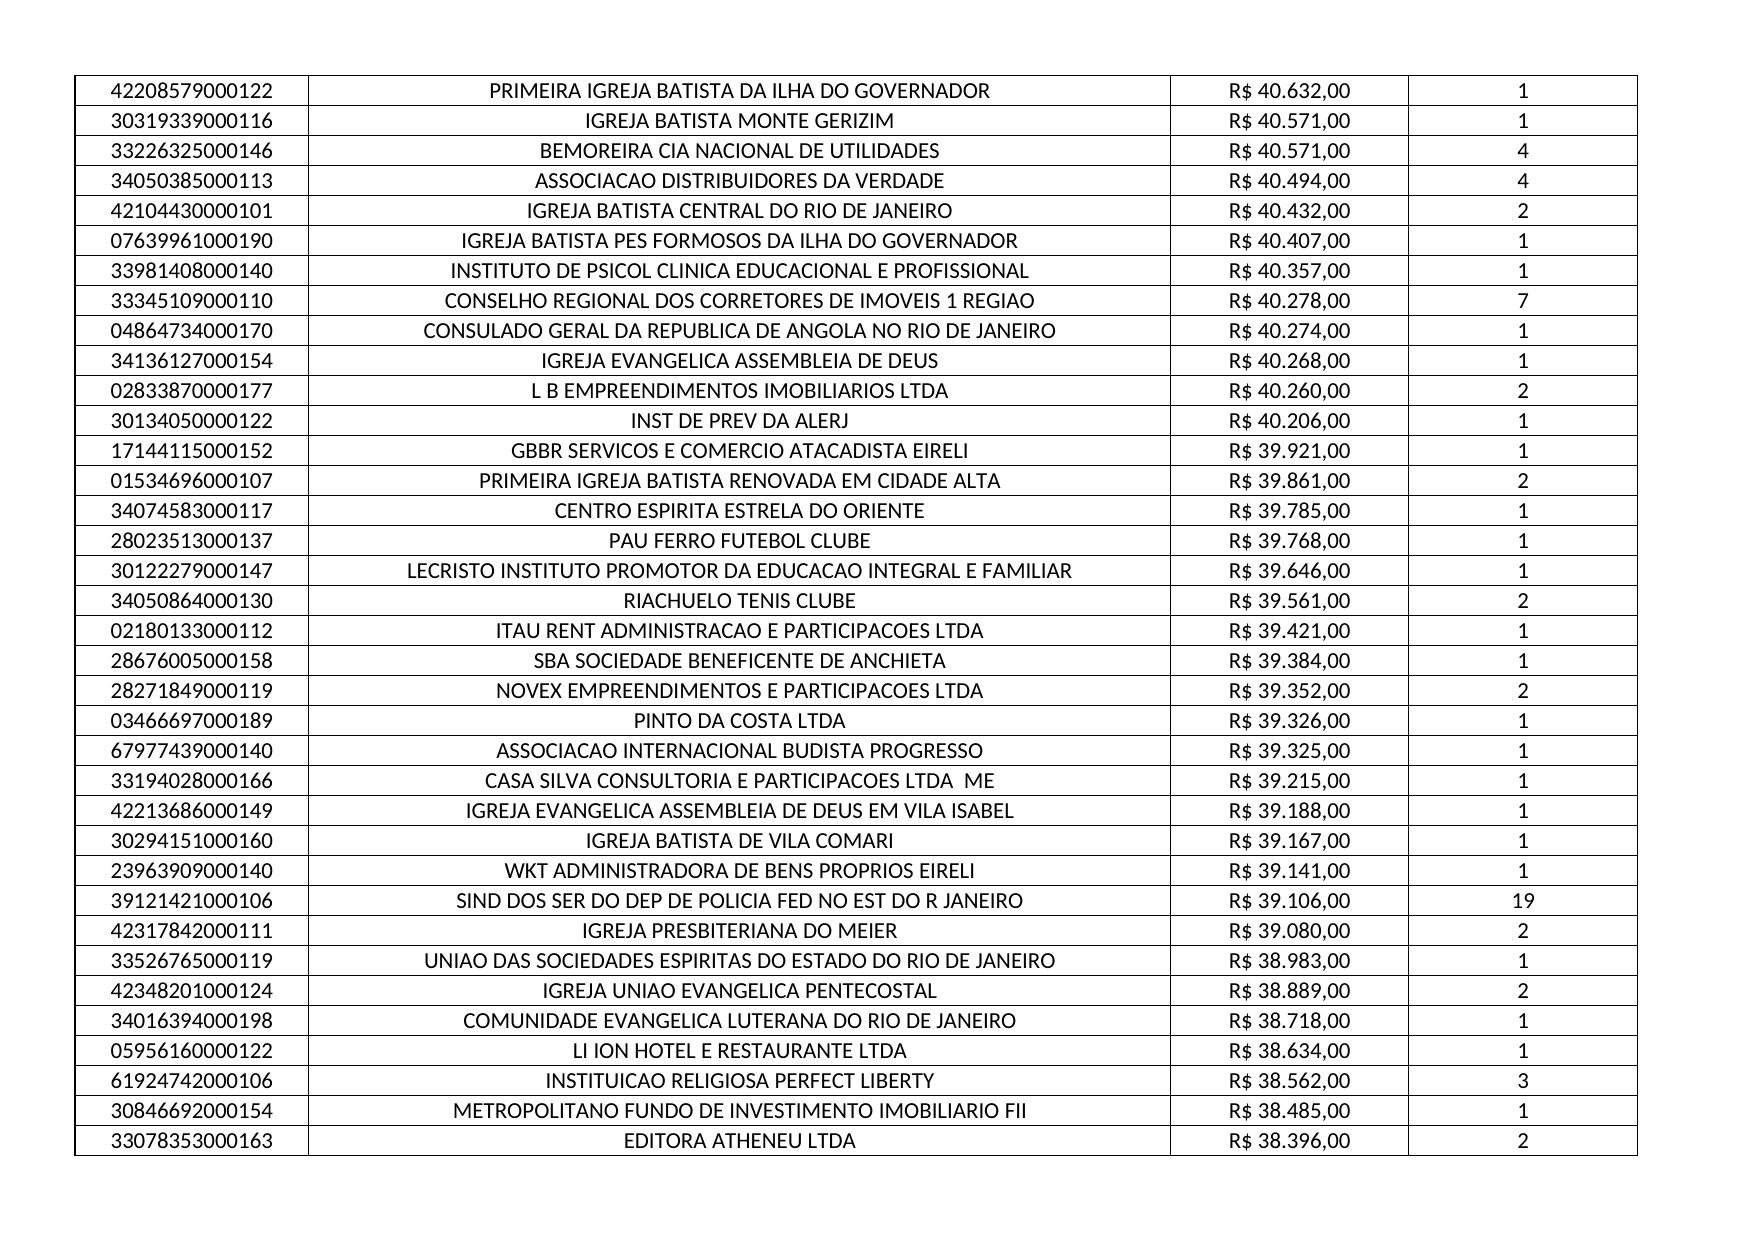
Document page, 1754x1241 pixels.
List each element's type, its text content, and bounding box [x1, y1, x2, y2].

table_cell 17144115000152 [76, 436, 308, 465]
table_cell 05956160000122 [76, 1036, 308, 1065]
table_cell PAU FERRO FUTEBOL CLUBE [309, 526, 1170, 555]
table_cell 1 [1409, 526, 1637, 555]
table_cell 34136127000154 [76, 346, 308, 375]
table_cell 1 [1409, 76, 1637, 105]
table_cell R$ 40.632,00 [1171, 76, 1408, 105]
table_cell NOVEX EMPREENDIMENTOS E PARTICIPACOES LTDA [309, 676, 1170, 705]
table_cell R$ 38.718,00 [1171, 1006, 1408, 1035]
table_cell R$ 39.352,00 [1171, 676, 1408, 705]
table_cell 33226325000146 [76, 136, 308, 165]
table_cell 1 [1409, 616, 1637, 645]
table_cell R$ 40.260,00 [1171, 376, 1408, 405]
table_cell IGREJA EVANGELICA ASSEMBLEIA DE DEUS EM VILA ISABEL [309, 796, 1170, 825]
table_cell ASSOCIACAO INTERNACIONAL BUDISTA PROGRESSO [309, 736, 1170, 765]
table_cell 1 [1409, 766, 1637, 795]
table_cell R$ 39.188,00 [1171, 796, 1408, 825]
table_cell 2 [1409, 466, 1637, 495]
table_cell 42104430000101 [76, 196, 308, 225]
table_cell R$ 39.106,00 [1171, 886, 1408, 915]
table_cell PRIMEIRA IGREJA BATISTA RENOVADA EM CIDADE ALTA [309, 466, 1170, 495]
table_cell 1 [1409, 256, 1637, 285]
table_cell 33345109000110 [76, 286, 308, 315]
table_cell 1 [1409, 736, 1637, 765]
table_cell 42317842000111 [76, 916, 308, 945]
table_cell 61924742000106 [76, 1066, 308, 1095]
table_cell R$ 39.785,00 [1171, 496, 1408, 525]
table_cell LECRISTO INSTITUTO PROMOTOR DA EDUCACAO INTEGRAL E FAMILIAR [309, 556, 1170, 585]
table_cell 19 [1409, 886, 1637, 915]
table_cell 02180133000112 [76, 616, 308, 645]
table_cell SIND DOS SER DO DEP DE POLICIA FED NO EST DO R JANEIRO [309, 886, 1170, 915]
table_cell 30319339000116 [76, 106, 308, 135]
table_cell 33194028000166 [76, 766, 308, 795]
table_cell 30294151000160 [76, 826, 308, 855]
table_cell R$ 39.384,00 [1171, 646, 1408, 675]
table_cell R$ 39.326,00 [1171, 706, 1408, 735]
table_cell PINTO DA COSTA LTDA [309, 706, 1170, 735]
table_cell 7 [1409, 286, 1637, 315]
table_cell R$ 39.421,00 [1171, 616, 1408, 645]
table_cell R$ 38.485,00 [1171, 1096, 1408, 1125]
table_cell 2 [1409, 1126, 1637, 1155]
table_cell R$ 39.215,00 [1171, 766, 1408, 795]
table_cell UNIAO DAS SOCIEDADES ESPIRITAS DO ESTADO DO RIO DE JANEIRO [309, 946, 1170, 975]
table_cell ITAU RENT ADMINISTRACAO E PARTICIPACOES LTDA [309, 616, 1170, 645]
table_cell BEMOREIRA CIA NACIONAL DE UTILIDADES [309, 136, 1170, 165]
table_cell 1 [1409, 346, 1637, 375]
table_cell R$ 40.206,00 [1171, 406, 1408, 435]
table_cell 30134050000122 [76, 406, 308, 435]
table_cell 1 [1409, 1096, 1637, 1125]
table_cell 39121421000106 [76, 886, 308, 915]
table_cell R$ 39.921,00 [1171, 436, 1408, 465]
table_cell 03466697000189 [76, 706, 308, 735]
table_cell INSTITUTO DE PSICOL CLINICA EDUCACIONAL E PROFISSIONAL [309, 256, 1170, 285]
table_cell 4 [1409, 136, 1637, 165]
table_cell 1 [1409, 436, 1637, 465]
table_cell 33526765000119 [76, 946, 308, 975]
table_cell IGREJA UNIAO EVANGELICA PENTECOSTAL [309, 976, 1170, 1005]
table_cell INST DE PREV DA ALERJ [309, 406, 1170, 435]
table_cell 1 [1409, 1036, 1637, 1065]
table_cell R$ 38.396,00 [1171, 1126, 1408, 1155]
table_cell CONSELHO REGIONAL DOS CORRETORES DE IMOVEIS 1 REGIAO [309, 286, 1170, 315]
table_cell 02833870000177 [76, 376, 308, 405]
table_cell R$ 39.325,00 [1171, 736, 1408, 765]
table_cell R$ 40.357,00 [1171, 256, 1408, 285]
table_cell R$ 40.268,00 [1171, 346, 1408, 375]
table_cell R$ 40.407,00 [1171, 226, 1408, 255]
table_cell 1 [1409, 106, 1637, 135]
table_cell 04864734000170 [76, 316, 308, 345]
table_cell 34050864000130 [76, 586, 308, 615]
table_cell 2 [1409, 586, 1637, 615]
table_cell 1 [1409, 1006, 1637, 1035]
table_cell R$ 40.571,00 [1171, 136, 1408, 165]
table_cell IGREJA BATISTA MONTE GERIZIM [309, 106, 1170, 135]
table_cell 01534696000107 [76, 466, 308, 495]
table_cell SBA SOCIEDADE BENEFICENTE DE ANCHIETA [309, 646, 1170, 675]
table_cell GBBR SERVICOS E COMERCIO ATACADISTA EIRELI [309, 436, 1170, 465]
table_cell 23963909000140 [76, 856, 308, 885]
table_cell 34016394000198 [76, 1006, 308, 1035]
table_cell 34050385000113 [76, 166, 308, 195]
table_cell 33981408000140 [76, 256, 308, 285]
table_cell 4 [1409, 166, 1637, 195]
table_cell R$ 39.646,00 [1171, 556, 1408, 585]
table_cell IGREJA PRESBITERIANA DO MEIER [309, 916, 1170, 945]
table_cell INSTITUICAO RELIGIOSA PERFECT LIBERTY [309, 1066, 1170, 1095]
table_cell 28023513000137 [76, 526, 308, 555]
table_cell ASSOCIACAO DISTRIBUIDORES DA VERDADE [309, 166, 1170, 195]
table_cell 30122279000147 [76, 556, 308, 585]
table_cell 1 [1409, 646, 1637, 675]
table_cell 2 [1409, 976, 1637, 1005]
table_cell R$ 40.278,00 [1171, 286, 1408, 315]
table_cell R$ 39.080,00 [1171, 916, 1408, 945]
table_cell IGREJA BATISTA CENTRAL DO RIO DE JANEIRO [309, 196, 1170, 225]
table_cell R$ 39.167,00 [1171, 826, 1408, 855]
table_cell R$ 38.983,00 [1171, 946, 1408, 975]
table_cell R$ 38.562,00 [1171, 1066, 1408, 1095]
table_cell R$ 40.494,00 [1171, 166, 1408, 195]
table_cell 42208579000122 [76, 76, 308, 105]
table_cell 67977439000140 [76, 736, 308, 765]
table_cell CONSULADO GERAL DA REPUBLICA DE ANGOLA NO RIO DE JANEIRO [309, 316, 1170, 345]
table_cell R$ 39.861,00 [1171, 466, 1408, 495]
table_cell EDITORA ATHENEU LTDA [309, 1126, 1170, 1155]
table_cell 2 [1409, 676, 1637, 705]
table_cell 1 [1409, 496, 1637, 525]
table_cell LI ION HOTEL E RESTAURANTE LTDA [309, 1036, 1170, 1065]
table_cell R$ 40.571,00 [1171, 106, 1408, 135]
table_cell 28271849000119 [76, 676, 308, 705]
table_cell RIACHUELO TENIS CLUBE [309, 586, 1170, 615]
table_cell R$ 40.432,00 [1171, 196, 1408, 225]
table_cell METROPOLITANO FUNDO DE INVESTIMENTO IMOBILIARIO FII [309, 1096, 1170, 1125]
table_cell 07639961000190 [76, 226, 308, 255]
table_cell 42348201000124 [76, 976, 308, 1005]
table_cell PRIMEIRA IGREJA BATISTA DA ILHA DO GOVERNADOR [309, 76, 1170, 105]
table_cell 28676005000158 [76, 646, 308, 675]
table_cell R$ 39.561,00 [1171, 586, 1408, 615]
table_cell L B EMPREENDIMENTOS IMOBILIARIOS LTDA [309, 376, 1170, 405]
table_cell 1 [1409, 706, 1637, 735]
table_cell R$ 38.634,00 [1171, 1036, 1408, 1065]
table_cell IGREJA BATISTA DE VILA COMARI [309, 826, 1170, 855]
table_cell 30846692000154 [76, 1096, 308, 1125]
table_cell 2 [1409, 376, 1637, 405]
table_cell IGREJA BATISTA PES FORMOSOS DA ILHA DO GOVERNADOR [309, 226, 1170, 255]
table_cell CENTRO ESPIRITA ESTRELA DO ORIENTE [309, 496, 1170, 525]
table_cell 2 [1409, 196, 1637, 225]
table_cell 1 [1409, 826, 1637, 855]
table_cell R$ 38.889,00 [1171, 976, 1408, 1005]
table_cell 1 [1409, 226, 1637, 255]
table_cell 1 [1409, 406, 1637, 435]
table_cell 1 [1409, 796, 1637, 825]
table_cell CASA SILVA CONSULTORIA E PARTICIPACOES LTDA ME [309, 766, 1170, 795]
table_cell 42213686000149 [76, 796, 308, 825]
table_cell 2 [1409, 916, 1637, 945]
table_cell 1 [1409, 856, 1637, 885]
table_cell R$ 39.141,00 [1171, 856, 1408, 885]
table_cell 33078353000163 [76, 1126, 308, 1155]
table_cell 1 [1409, 316, 1637, 345]
table_cell IGREJA EVANGELICA ASSEMBLEIA DE DEUS [309, 346, 1170, 375]
table_cell 1 [1409, 946, 1637, 975]
table_cell R$ 39.768,00 [1171, 526, 1408, 555]
table_cell 3 [1409, 1066, 1637, 1095]
table_cell COMUNIDADE EVANGELICA LUTERANA DO RIO DE JANEIRO [309, 1006, 1170, 1035]
table_cell WKT ADMINISTRADORA DE BENS PROPRIOS EIRELI [309, 856, 1170, 885]
table_cell R$ 40.274,00 [1171, 316, 1408, 345]
table_cell 34074583000117 [76, 496, 308, 525]
table_cell 1 [1409, 556, 1637, 585]
